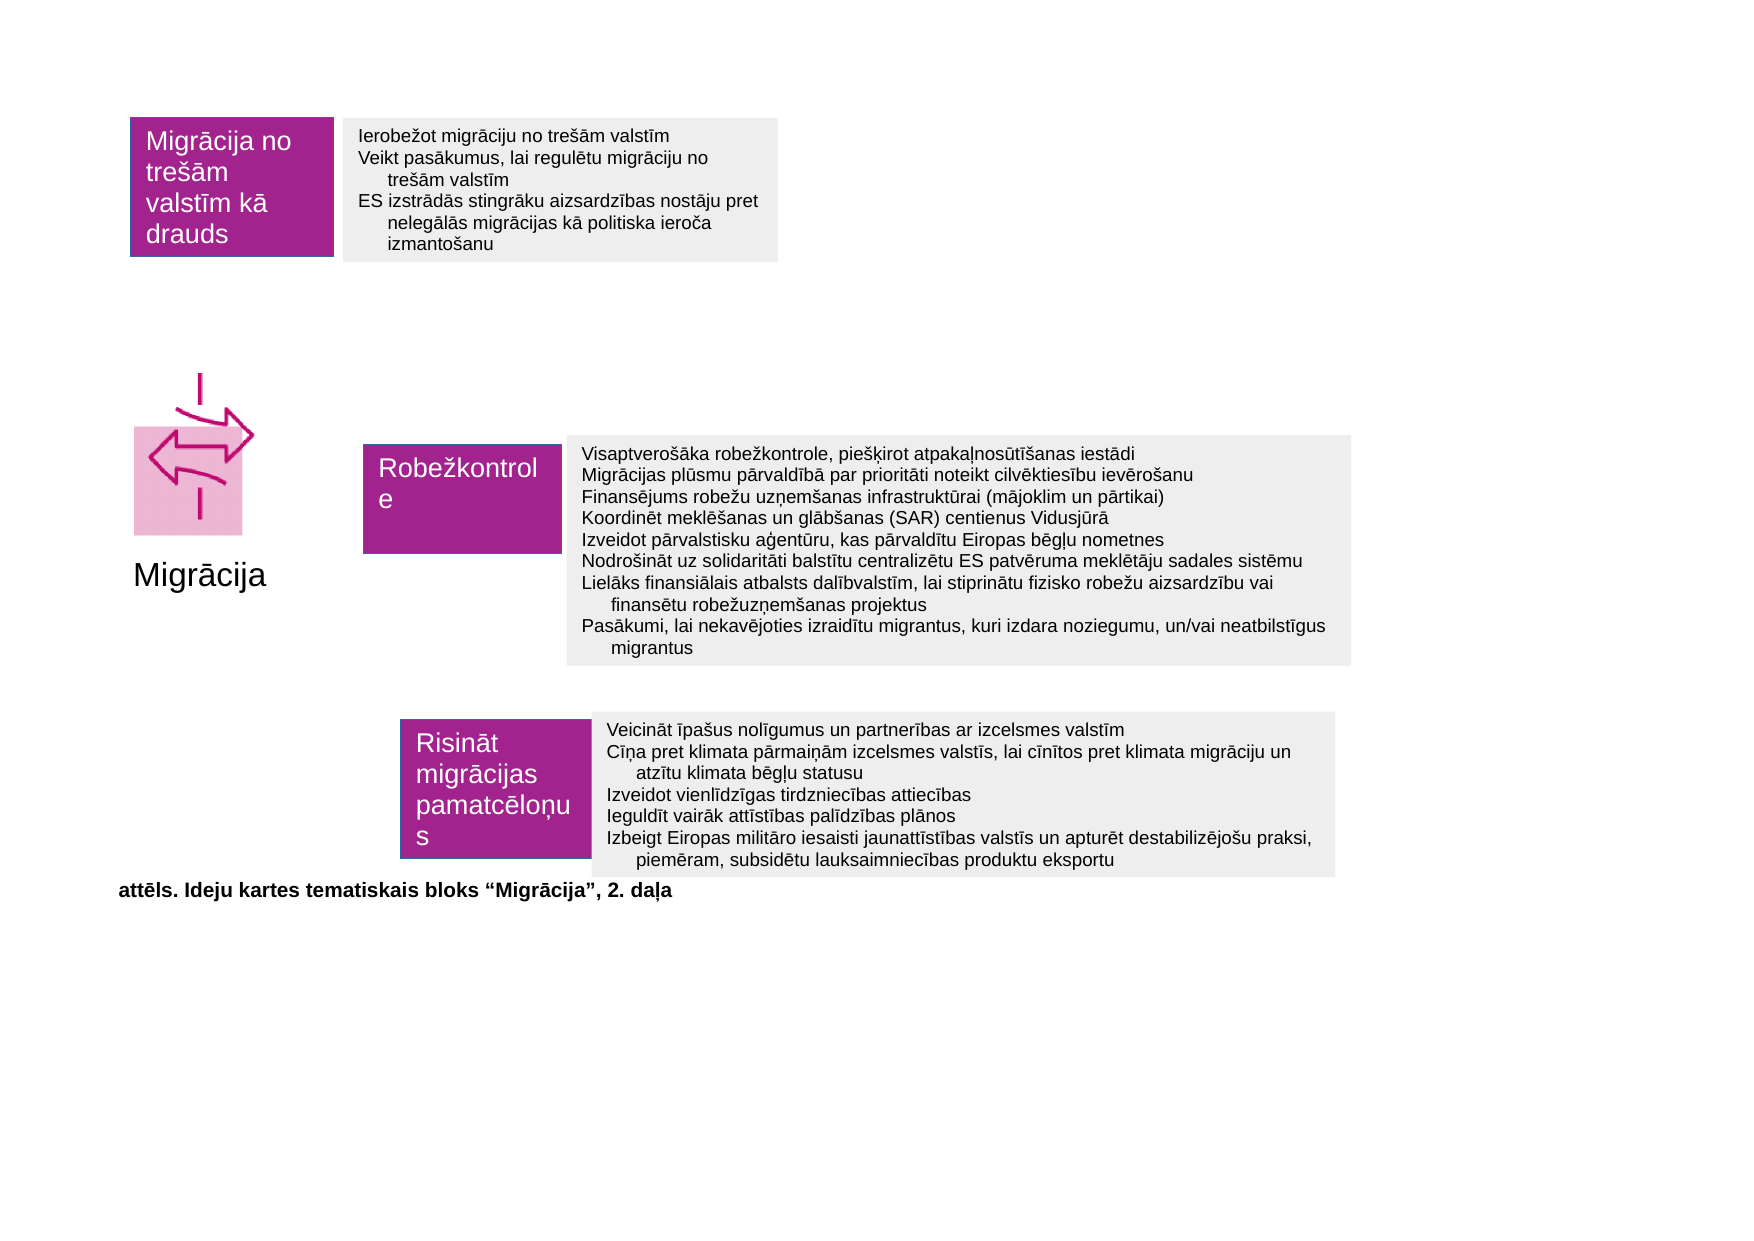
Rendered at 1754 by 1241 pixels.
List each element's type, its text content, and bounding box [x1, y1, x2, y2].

picture [126, 359, 259, 546]
text attēls. Ideju kartes tematiskais bloks “Migrācija”, 2. daļa [118, 130, 1351, 901]
